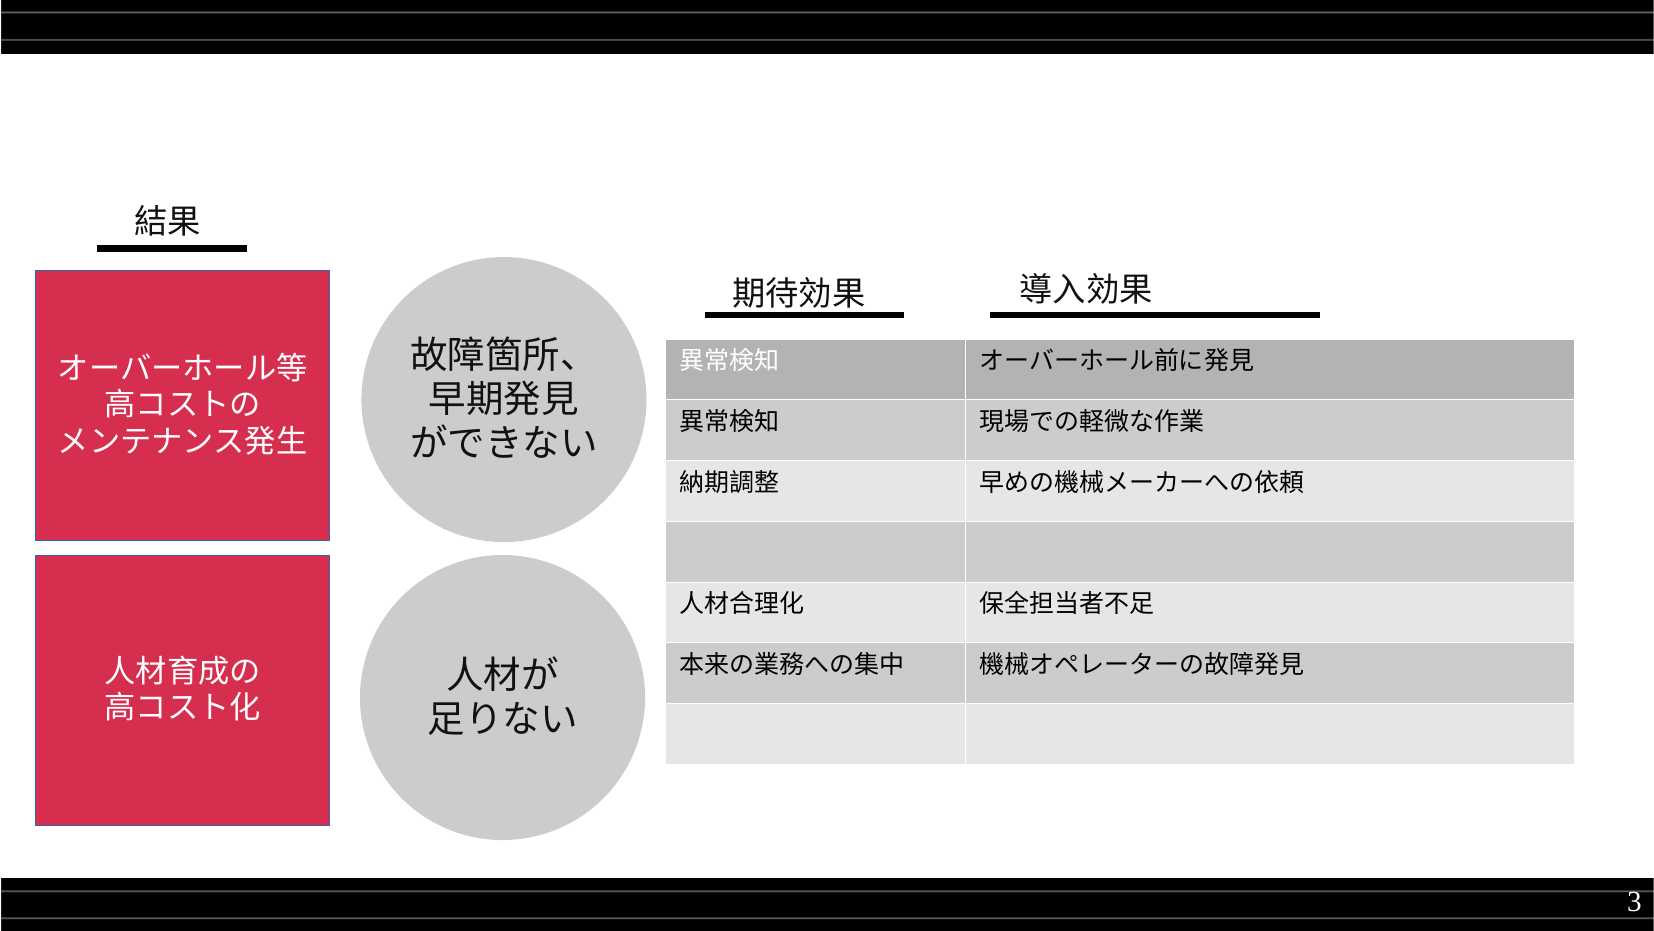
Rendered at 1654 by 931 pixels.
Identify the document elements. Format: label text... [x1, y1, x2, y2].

table_cell 機械オペレーターの故障発見 [966, 643, 1574, 703]
table_header オーバーホール前に発見 [966, 340, 1574, 399]
picture [1, 0, 1654, 54]
table_cell 異常検知 [666, 400, 965, 460]
table_cell 人材合理化 [666, 583, 965, 642]
table_cell 保全担当者不足 [966, 583, 1574, 642]
text_box 人材育成の 高コスト化 [35, 555, 330, 826]
table_cell 早めの機械メーカーへの依頼 [966, 461, 1574, 521]
text_box オーバーホール等 高コストの メンテナンス発生 [35, 270, 330, 541]
text_box 期待効果 [717, 267, 928, 359]
table_cell [966, 704, 1574, 764]
table_cell 納期調整 [666, 461, 965, 521]
text_box 結果 [120, 195, 256, 271]
table_cell [666, 522, 965, 582]
table_cell [966, 522, 1574, 582]
picture [1, 878, 1654, 931]
table_header 異常検知 [666, 340, 965, 399]
text_box 故障箇所、 早期発見 ができない [361, 257, 647, 543]
text_box 導入効果 [1005, 263, 1216, 356]
table_cell [666, 704, 965, 764]
table_cell 本来の業務への集中 [666, 643, 965, 703]
text_box 人材が 足りない [360, 555, 646, 841]
table_cell 現場での軽微な作業 [966, 400, 1574, 460]
